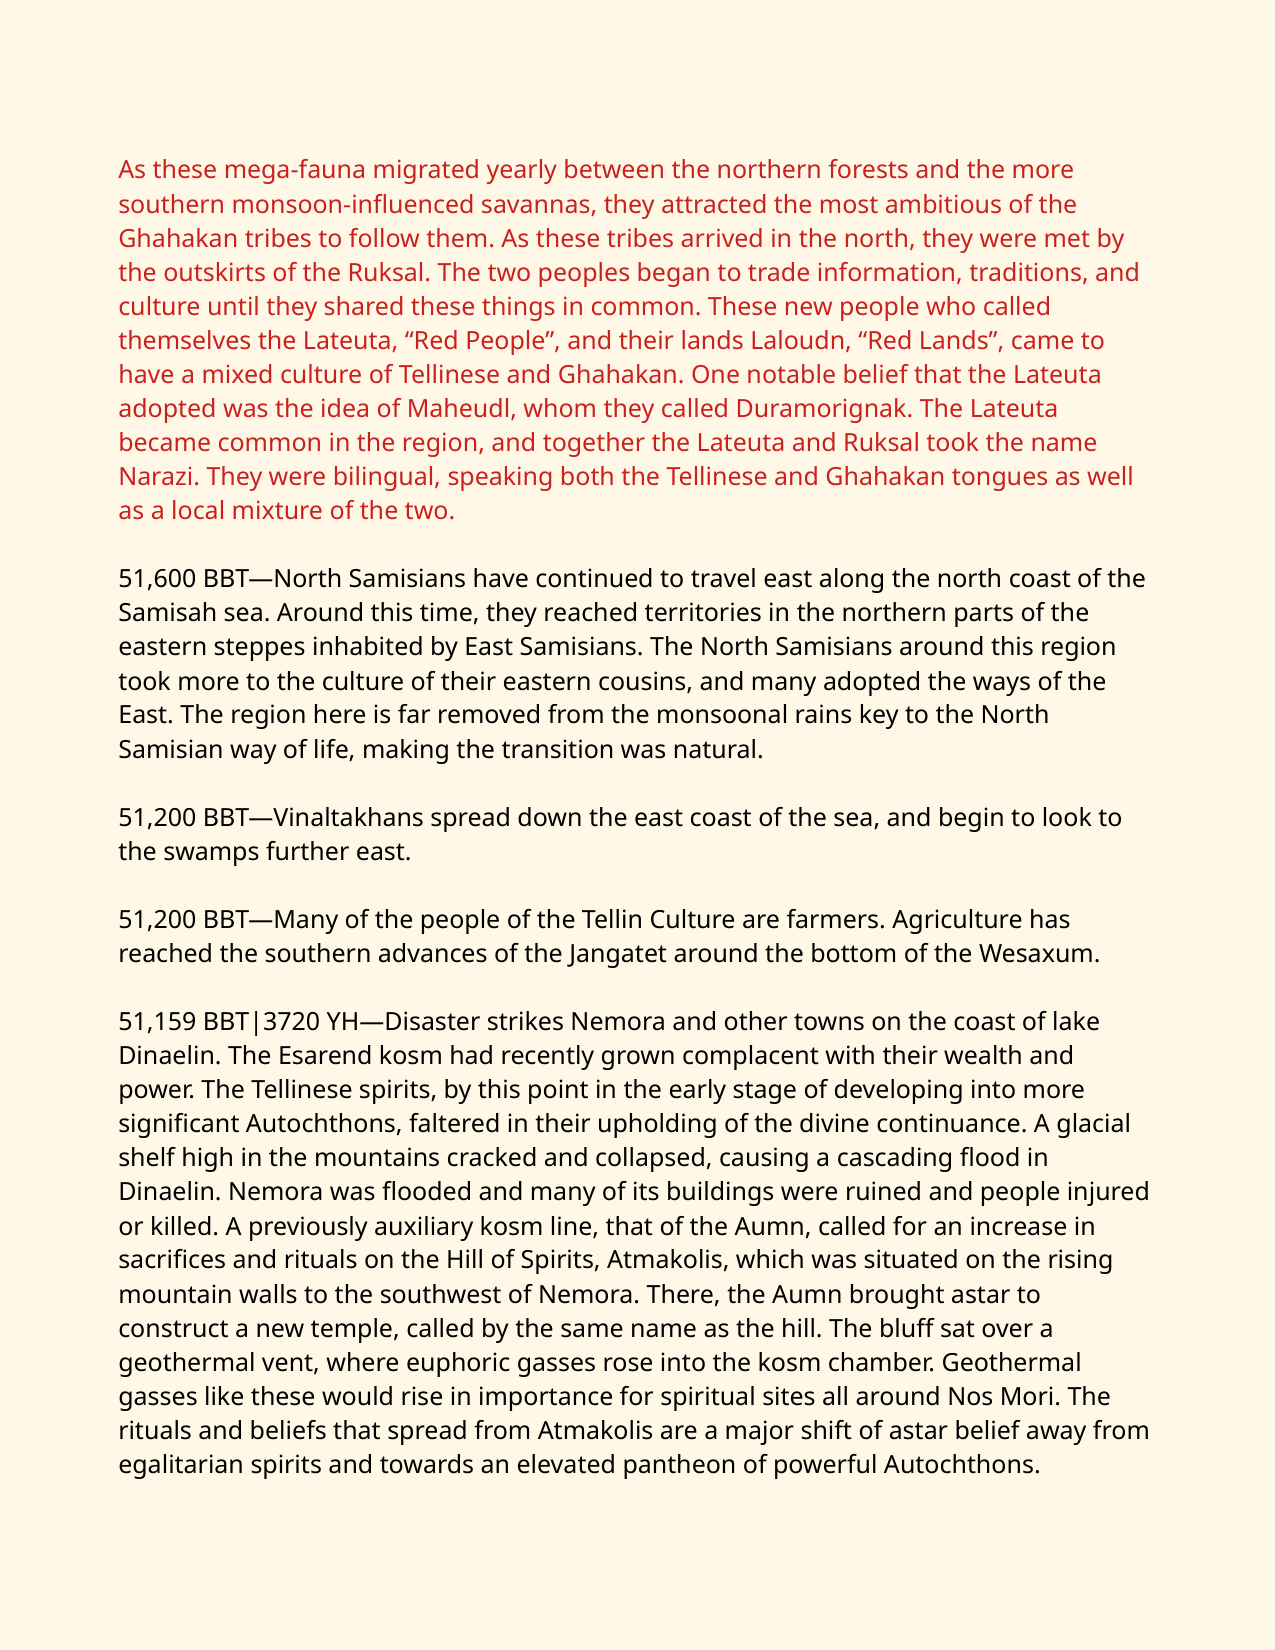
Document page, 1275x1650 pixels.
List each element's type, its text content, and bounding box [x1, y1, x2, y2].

text 51,600 BBT—North Samisians have continued to travel east along the north coast of the Samisah sea. Around this time, they reached territories in the northern parts of the eastern steppes inhabited by East Samisians. The North Samisians around this region took more to the culture of their eastern cousins, and many adopted the ways of the East. The region here is far removed from the monsoonal rains key to the North Samisian way of life, making the transition was natural. [118, 561, 1157, 765]
text 51,159 BBT|3720 YH—Disaster strikes Nemora and other towns on the coast of lake Dinaelin. The Esarend kosm had recently grown complacent with their wealth and power. The Tellinese spirits, by this point in the early stage of developing into more significant Autochthons, faltered in their upholding of the divine continuance. A glacial shelf high in the mountains cracked and collapsed, causing a cascading flood in Dinaelin. Nemora was flooded and many of its buildings were ruined and people injured or killed. A previously auxiliary kosm line, that of the Aumn, called for an increase in sacrifices and rituals on the Hill of Spirits, Atmakolis, which was situated on the rising mountain walls to the southwest of Nemora. There, the Aumn brought astar to construct a new temple, called by the same name as the hill. The bluff sat over a geothermal vent, where euphoric gasses rose into the kosm chamber. Geothermal gasses like these would rise in importance for spiritual sites all around Nos Mori. The rituals and beliefs that spread from Atmakolis are a major shift of astar belief away from egalitarian spirits and towards an elevated pantheon of powerful Autochthons. [118, 1004, 1157, 1481]
text 51,200 BBT—Many of the people of the Tellin Culture are farmers. Agriculture has reached the southern advances of the Jangatet around the bottom of the Wesaxum. [118, 902, 1157, 970]
text 51,200 BBT—Vinaltakhans spread down the east coast of the sea, and begin to look to the swamps further east. [118, 799, 1157, 867]
text As these mega-fauna migrated yearly between the northern forests and the more southern monsoon-influenced savannas, they attracted the most ambitious of the Ghahakan tribes to follow them. As these tribes arrived in the north, they were met by the outskirts of the Ruksal. The two peoples began to trade information, traditions, and culture until they shared these things in common. These new people who called themselves the Lateuta, “Red People”, and their lands Laloudn, “Red Lands”, came to have a mixed culture of Tellinese and Ghahakan. One notable belief that the Lateuta adopted was the idea of Maheudl, whom they called Duramorignak. The Lateuta became common in the region, and together the Lateuta and Ruksal took the name Narazi. They were bilingual, speaking both the Tellinese and Ghahakan tongues as well as a local mixture of the two. [118, 152, 1157, 527]
